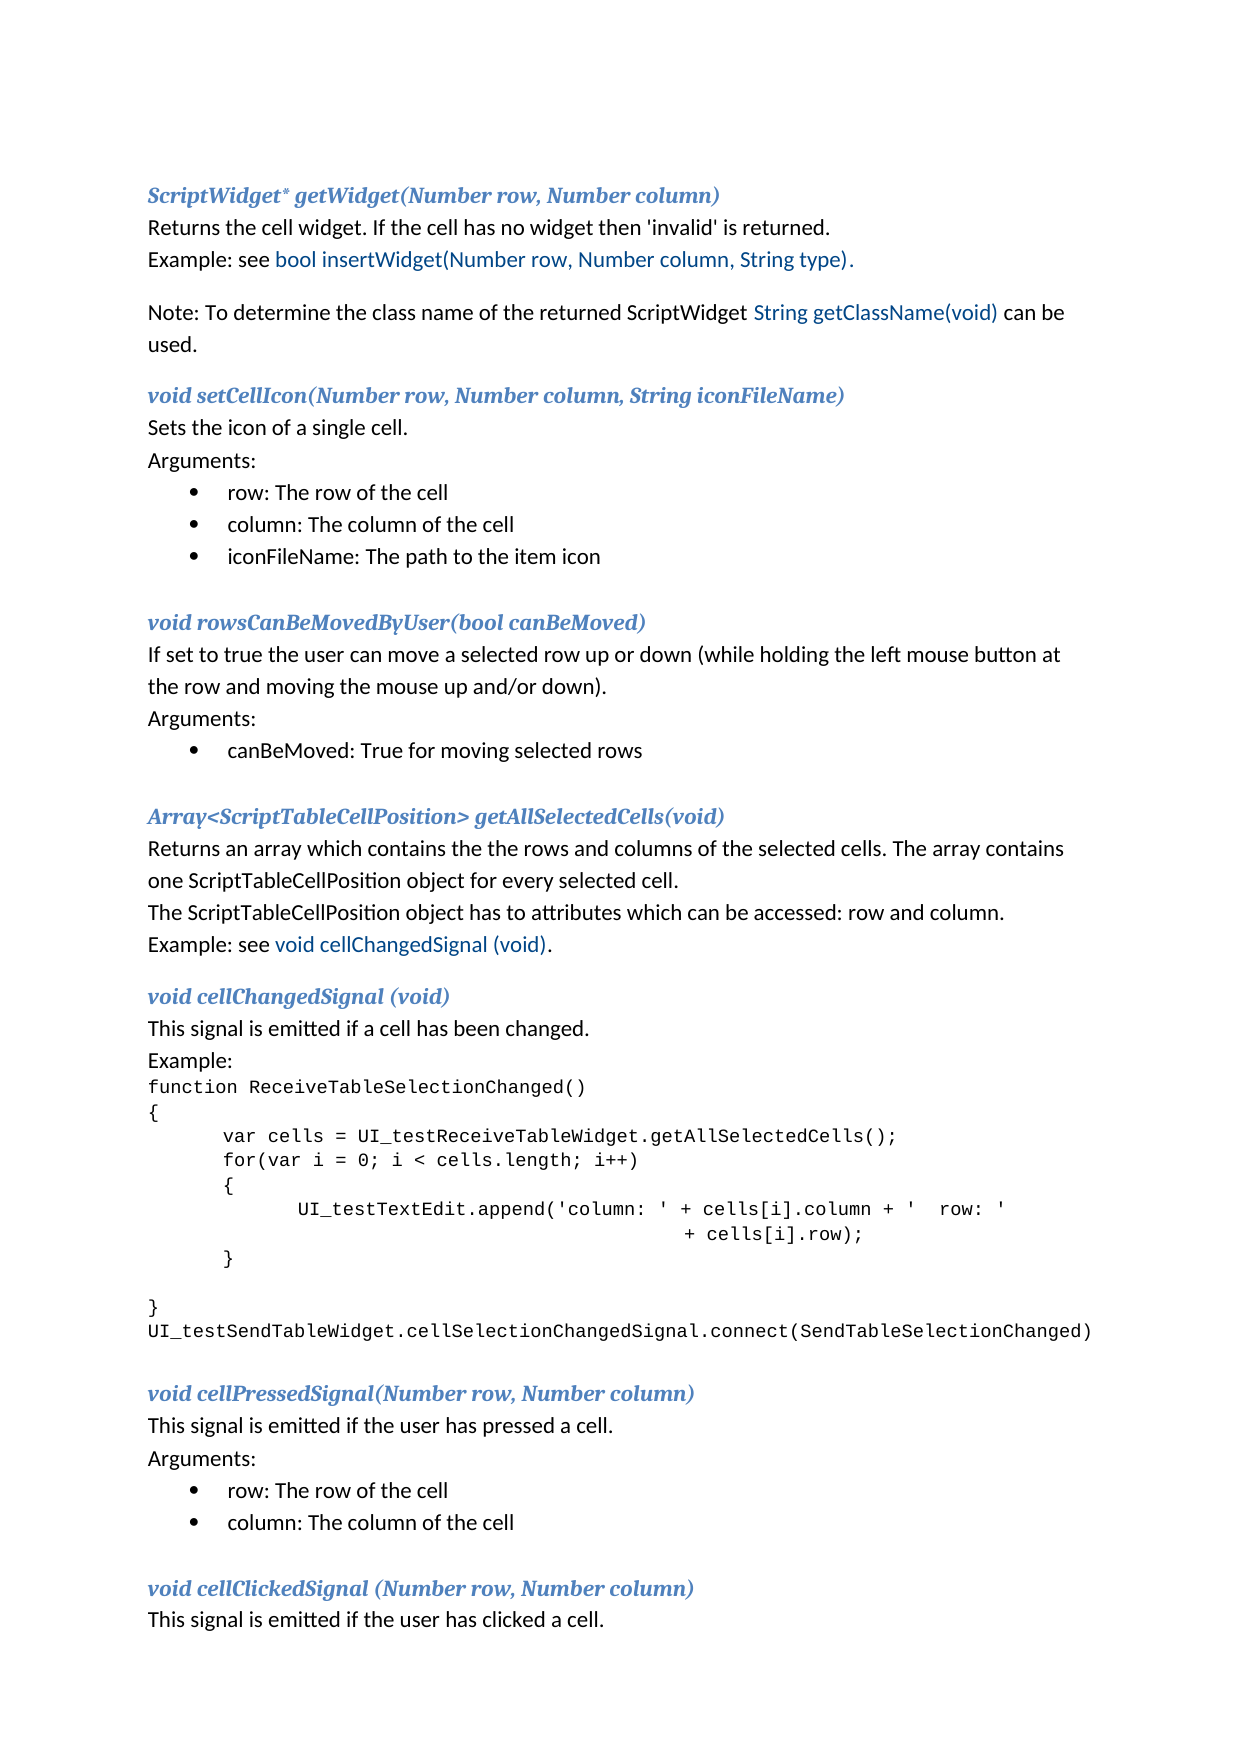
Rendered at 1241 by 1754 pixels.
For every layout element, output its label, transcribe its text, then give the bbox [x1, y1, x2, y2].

subtitle void cellChangedSignal (void) [148, 983, 1093, 1010]
text Note: To determine the class name of the returned ScriptWidget String getClassName(void) can be used. [148, 298, 1093, 358]
text Sets the icon of a single cell. [148, 413, 1093, 442]
text Returns the cell widget. If the cell has no widget then 'invalid' is returned. [148, 213, 1093, 241]
text Returns an array which contains the the rows and columns of the selected cells. The array contains one ScriptTableCellPosition object for every selected cell. [148, 834, 1093, 894]
text Arguments: [148, 1444, 1093, 1472]
text { [148, 1176, 1093, 1197]
subtitle Array<ScriptTableCellPosition> getAllSelectedCells(void) [148, 804, 1093, 830]
list row: The row of the cell [190, 1476, 1093, 1504]
subtitle void cellPressedSignal(Number row, Number column) [148, 1381, 1093, 1408]
text This signal is emitted if a cell has been changed. [148, 1014, 1093, 1042]
text UI_testTextEdit.append('column: ' + cells[i].column + ' row: ' + cells[i].row); [148, 1200, 1093, 1246]
text This signal is emitted if the user has clicked a cell. [148, 1606, 1093, 1633]
text function ReceiveTableSelectionChanged() [148, 1078, 1093, 1099]
list column: The column of the cell [190, 1508, 1093, 1536]
text If set to true the user can move a selected row up or down (while holding the left mouse button at the row and moving the mouse up and/or down). [148, 640, 1093, 700]
text This signal is emitted if the user has pressed a cell. [148, 1411, 1093, 1439]
text } [148, 1297, 1093, 1319]
list iconFileName: The path to the item icon [190, 542, 1093, 570]
text } [148, 1249, 1093, 1270]
text The ScriptTableCellPosition object has to attributes which can be accessed: row and column. [148, 898, 1093, 926]
text for(var i = 0; i < cells.length; i++) [148, 1151, 1093, 1172]
text var cells = UI_testReceiveTableWidget.getAllSelectedCells(); [148, 1127, 1093, 1148]
subtitle void cellClickedSignal (Number row, Number column) [148, 1575, 1093, 1602]
text { [148, 1102, 1093, 1124]
text Example: see void cellChangedSignal (void). [148, 930, 1093, 958]
list column: The column of the cell [190, 510, 1093, 538]
text Arguments: [148, 704, 1093, 732]
subtitle void setCellIcon(Number row, Number column, String iconFileName) [148, 383, 1093, 410]
list row: The row of the cell [190, 478, 1093, 506]
subtitle ScriptWidget* getWidget(Number row, Number column) [148, 183, 1093, 209]
text Example: see bool insertWidget(Number row, Number column, String type). [148, 245, 1093, 273]
text Example: [148, 1046, 1093, 1074]
subtitle void rowsCanBeMovedByUser(bool canBeMoved) [148, 609, 1093, 636]
list canBeMoved: True for moving selected rows [190, 736, 1093, 764]
text Arguments: [148, 446, 1093, 474]
text UI_testSendTableWidget.cellSelectionChangedSignal.connect(SendTableSelectionChanged) [148, 1322, 1093, 1343]
